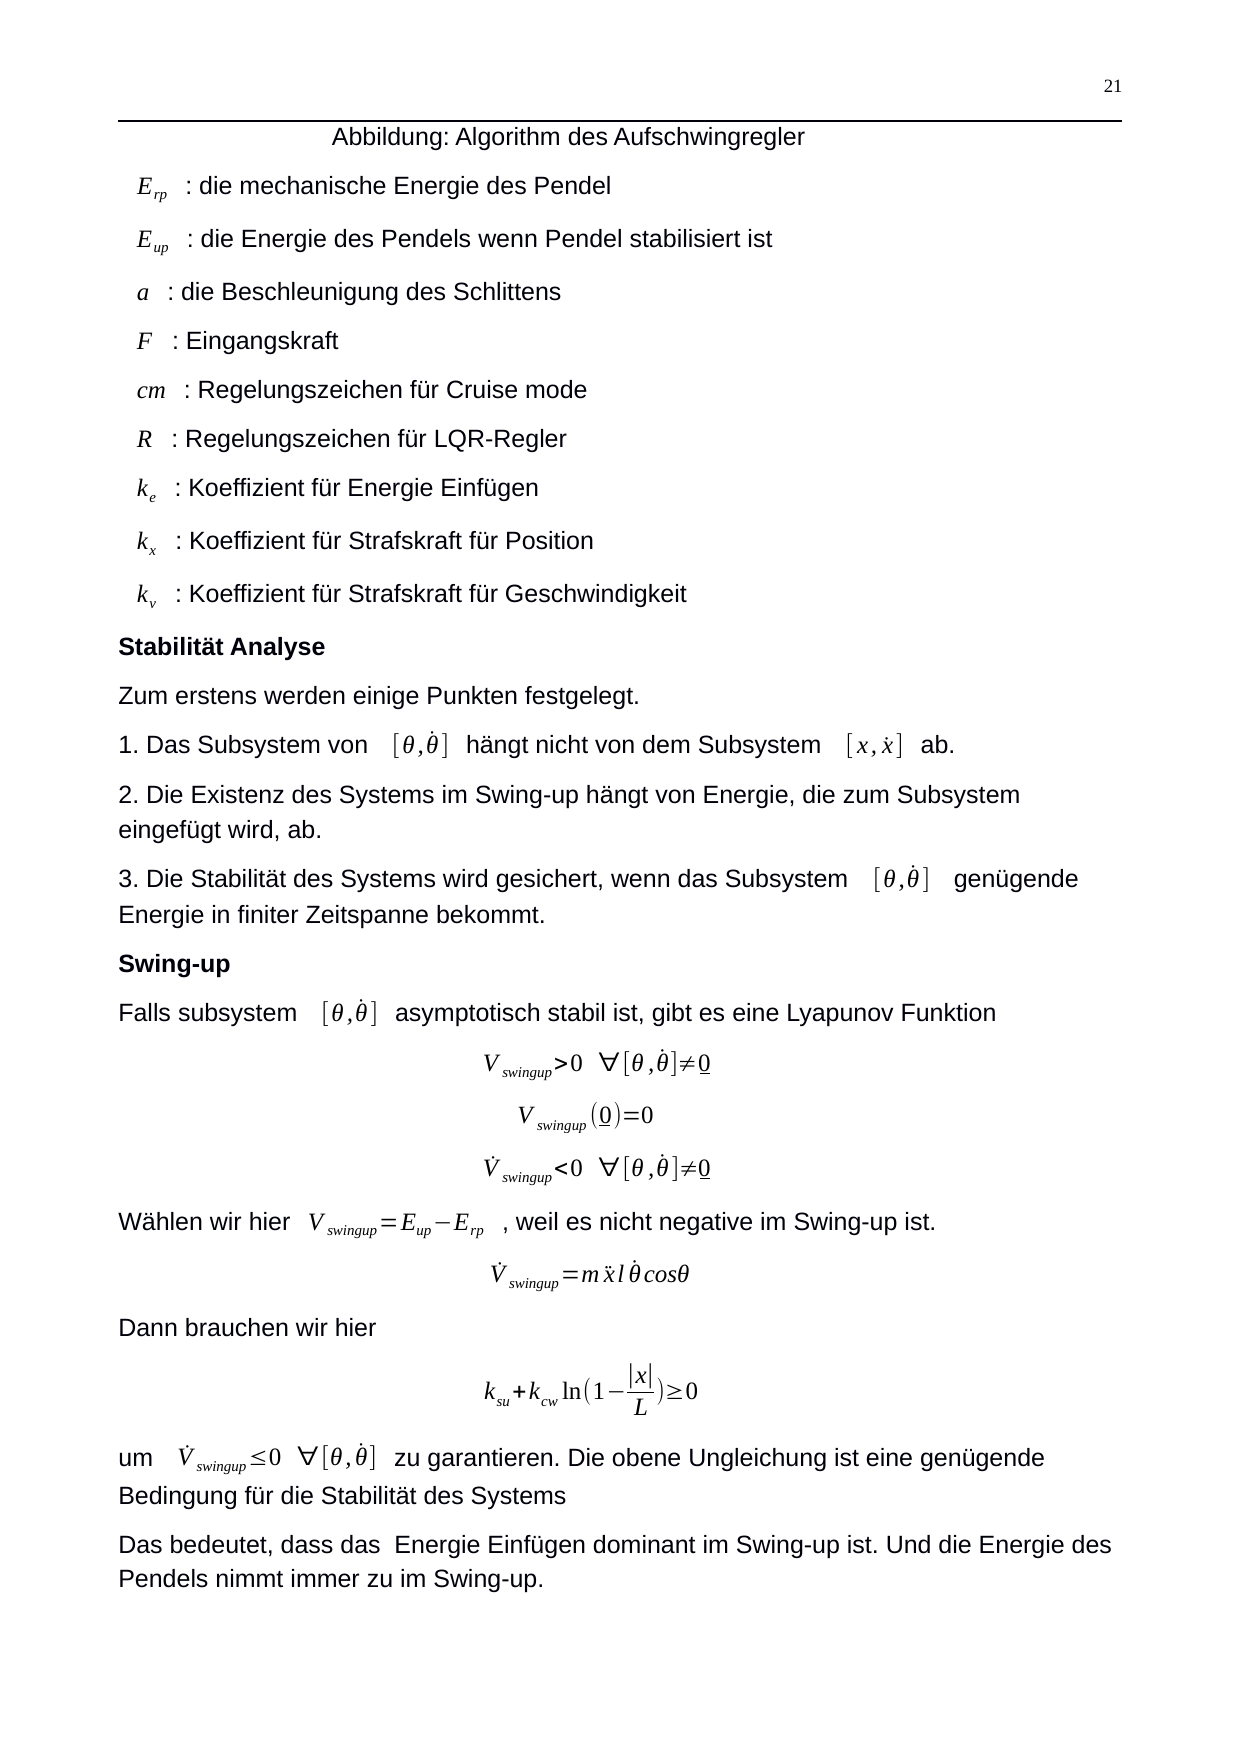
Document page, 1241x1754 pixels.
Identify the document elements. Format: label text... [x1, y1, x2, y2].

text Wählen wir hier, weil es nicht negative im Swing-up ist. [118, 1206, 1122, 1239]
text 1. Das Subsystem von hängt nicht von dem Subsystem ab. [118, 730, 1122, 760]
text Zum erstens werden einige Punkten festgelegt. [118, 681, 1122, 710]
text Das bedeutet, dass das Energie Einfügen dominant im Swing-up ist. Und die Energie des Pendels nimmt immer zu im Swing-up. [118, 1530, 1122, 1593]
text 3. Die Stabilität des Systems wird gesichert, wenn das Subsystem genügende Energie in finiter Zeitspanne bekommt. [118, 864, 1122, 928]
text : Koeffizient für Strafskraft für Geschwindigkeit [118, 579, 1122, 612]
text Swing-up [118, 949, 1122, 977]
text um zu garantieren. Die obene Ungleichung ist eine genügende Bedingung für die Stabilität des Systems [118, 1442, 1122, 1509]
text Dann brauchen wir hier [118, 1313, 1122, 1341]
text : Regelungszeichen für LQR-Regler [118, 424, 1122, 453]
text : Koeffizient für Strafskraft für Position [118, 526, 1122, 559]
text Stabilität Analyse [118, 632, 1122, 661]
text 2. Die Existenz des Systems im Swing-up hängt von Energie, die zum Subsystem eingefügt wird, ab. [118, 780, 1122, 844]
text : Regelungszeichen für Cruise mode [118, 375, 1122, 404]
text Falls subsystem asymptotisch stabil ist, gibt es eine Lyapunov Funktion [118, 998, 1122, 1027]
text : die Beschleunigung des Schlittens [118, 277, 1122, 306]
text Abbildung: Algorithm des Aufschwingregler [118, 122, 1122, 151]
text : Koeffizient für Energie Einfügen [118, 473, 1122, 506]
text : Eingangskraft [118, 326, 1122, 355]
text : die mechanische Energie des Pendel [118, 171, 1122, 203]
text : die Energie des Pendels wenn Pendel stabilisiert ist [118, 224, 1122, 256]
